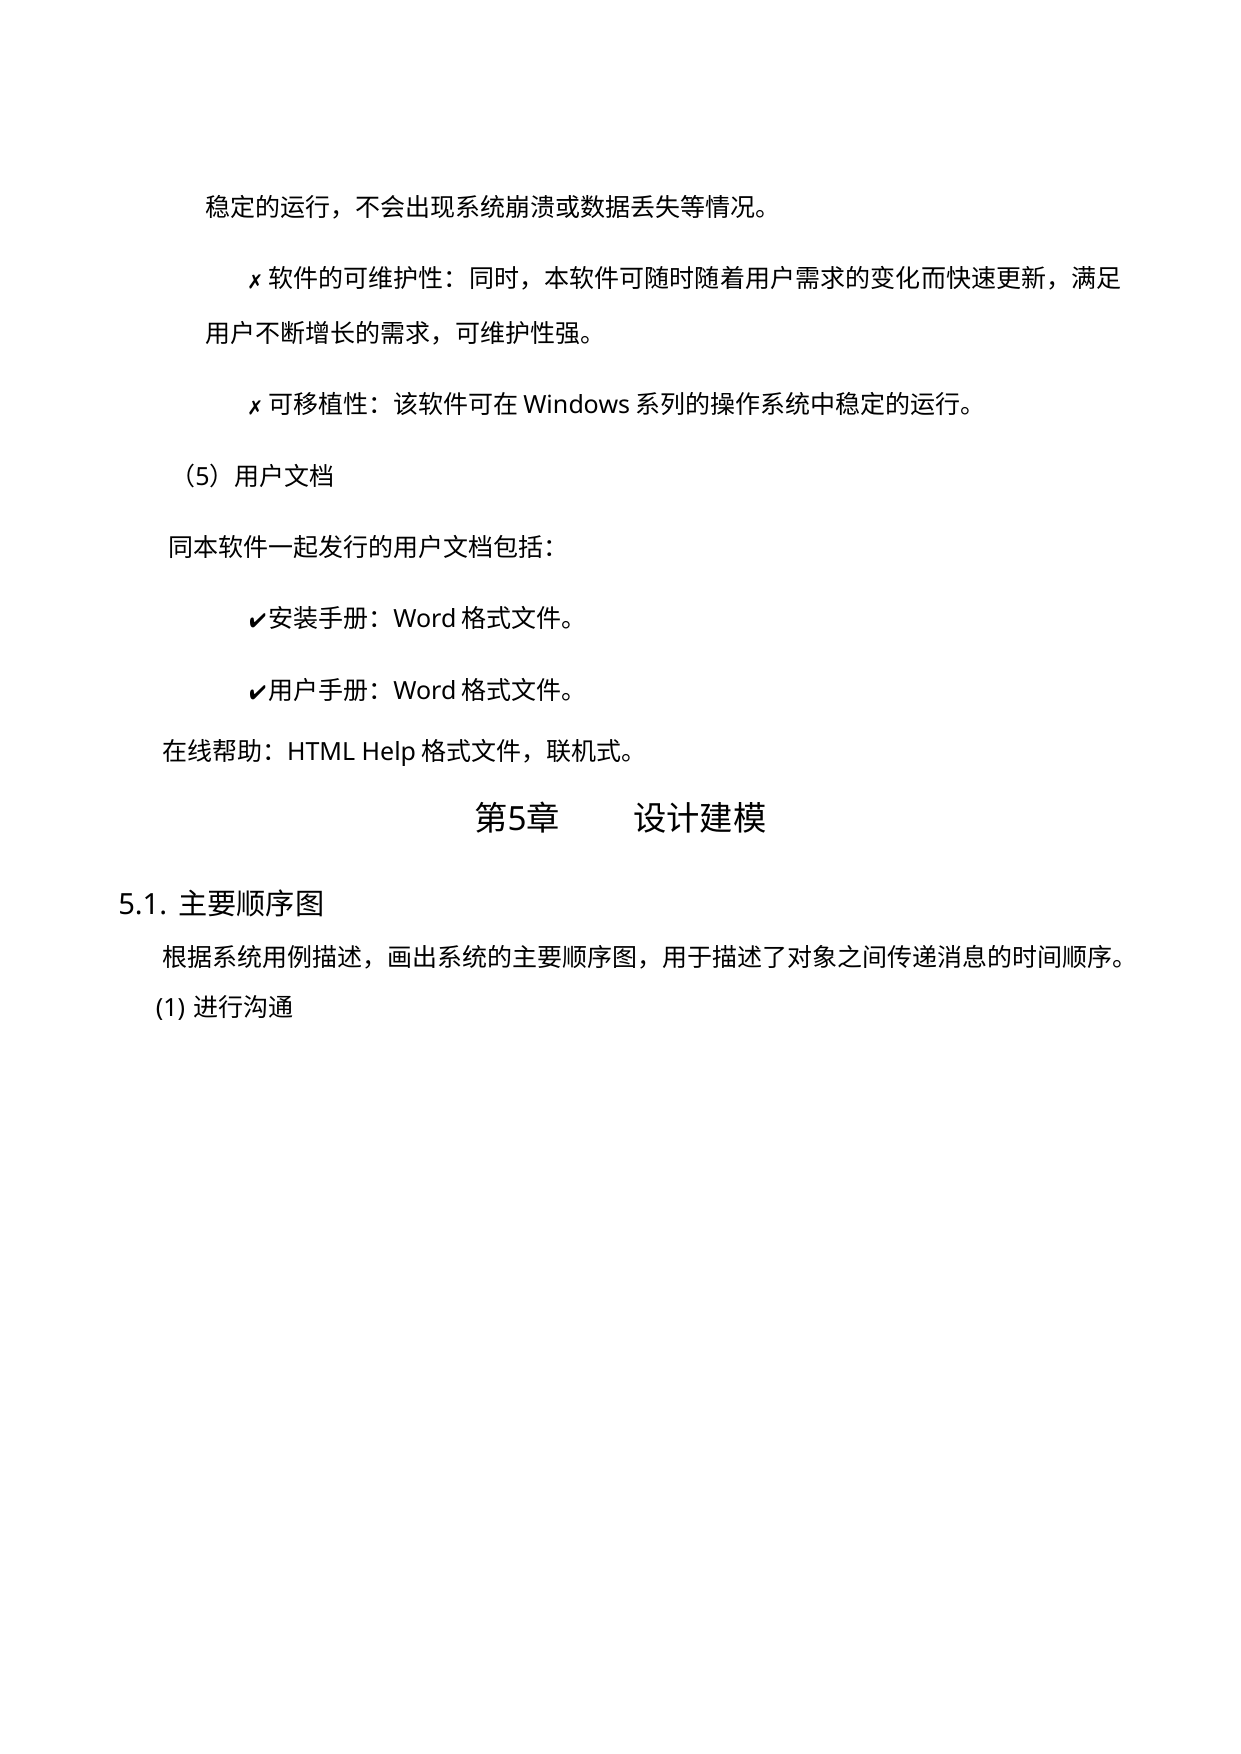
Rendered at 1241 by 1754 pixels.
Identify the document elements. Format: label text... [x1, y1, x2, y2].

text （5）用户文档 [118, 456, 1122, 492]
subtitle 主要顺序图 [118, 881, 1122, 923]
text 同本软件一起发行的用户文档包括： [118, 527, 1122, 564]
text 根据系统用例描述，画出系统的主要顺序图，用于描述了对象之间传递消息的时间顺序。 [118, 938, 1122, 974]
list 稳定的运行，不会出现系统崩溃或数据丢失等情况。 [206, 188, 1122, 224]
list 可移植性：该软件可在Windows系列的操作系统中稳定的运行。 [206, 385, 1122, 421]
list 安装手册：Word格式文件。 [206, 599, 1122, 635]
text 在线帮助：HTML Help格式文件，联机式。 [118, 731, 1122, 767]
subtitle 设计建模 [118, 792, 1122, 840]
list 进行沟通 [156, 988, 1122, 1024]
list 用户手册：Word格式文件。 [206, 670, 1122, 706]
list 软件的可维护性：同时，本软件可随时随着用户需求的变化而快速更新，满足用户不断增长的需求，可维护性强。 [206, 259, 1122, 349]
